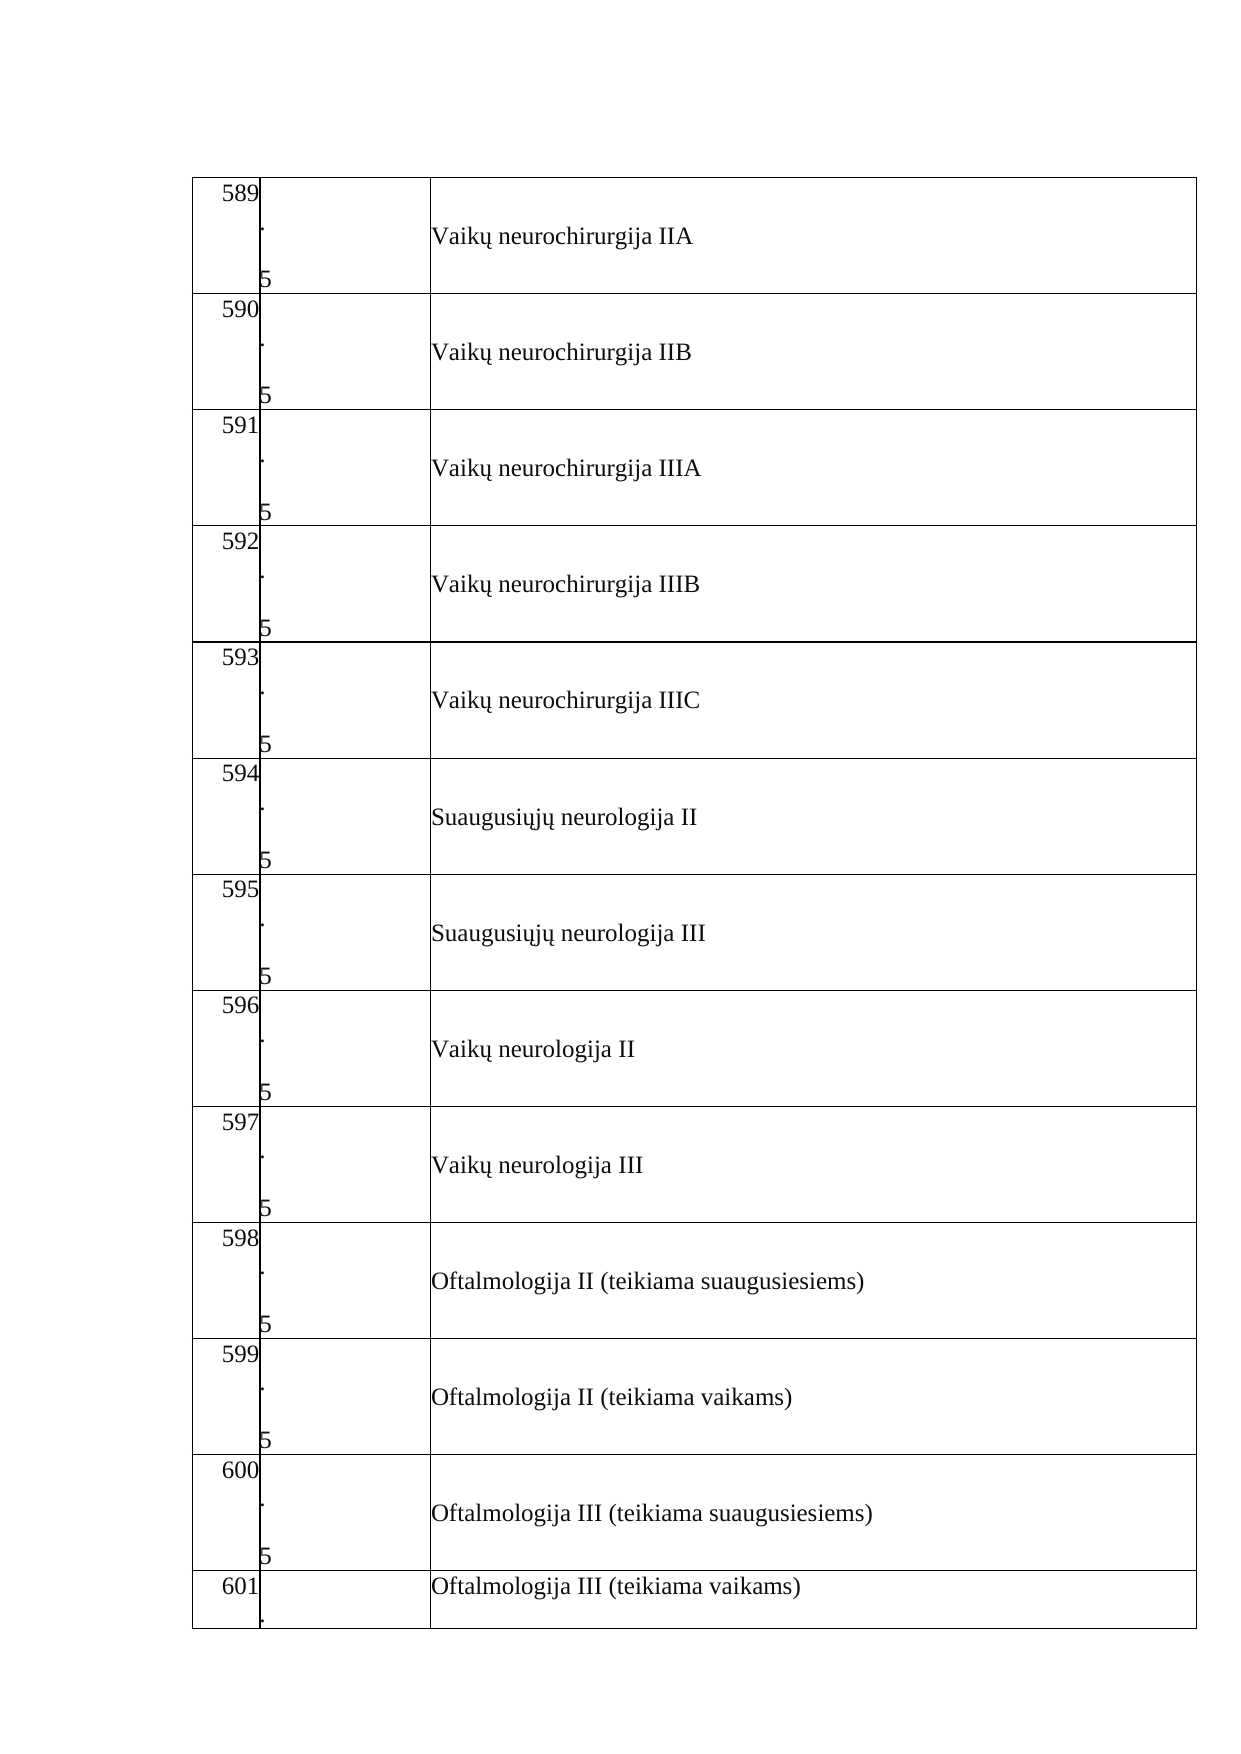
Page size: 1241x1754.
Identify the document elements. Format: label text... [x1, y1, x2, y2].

table_cell [261, 859, 268, 867]
table_cell Suaugusiųjų neurologija II [431, 759, 1196, 873]
table_cell [261, 975, 268, 983]
table_cell [261, 1223, 430, 1338]
table_cell 590. 5 [193, 294, 259, 409]
table_cell 596. 5 [193, 991, 259, 1106]
table_cell [261, 1439, 268, 1447]
table_cell 597. 5 [193, 1107, 259, 1222]
table_cell [261, 511, 268, 519]
table_cell Oftalmologija II (teikiama vaikams) [431, 1339, 1196, 1454]
table_cell Oftalmologija II (teikiama suaugusiesiems) [431, 1223, 1196, 1338]
table_cell [261, 1555, 268, 1563]
table_cell [261, 526, 430, 641]
table_cell 594. 5 [193, 759, 259, 873]
table_cell [261, 410, 430, 525]
table_cell [261, 743, 268, 751]
table_cell [261, 1091, 268, 1099]
table_cell 591. 5 [193, 410, 259, 525]
table_cell 600. 5 [193, 1455, 259, 1570]
table_cell Vaikų neurologija III [431, 1107, 1196, 1222]
table_cell Vaikų neurologija II [431, 991, 1196, 1106]
table_cell [261, 278, 268, 286]
table_cell [261, 1571, 430, 1628]
table_cell Oftalmologija III (teikiama vaikams) [431, 1571, 1196, 1628]
table_cell [261, 1107, 430, 1222]
table_cell [261, 875, 430, 989]
table_cell [261, 759, 430, 873]
table_cell Vaikų neurochirurgija IIIB [431, 526, 1196, 641]
table_cell Suaugusiųjų neurologija III [431, 875, 1196, 989]
table_cell [261, 627, 268, 635]
table_cell 598. 5 [193, 1223, 259, 1338]
table_cell [261, 1339, 430, 1454]
table_cell [261, 394, 268, 402]
table_cell [261, 991, 430, 1106]
table_cell 601. 5 [193, 1571, 259, 1628]
table_cell [261, 1455, 430, 1570]
table_cell [261, 1207, 268, 1215]
table_cell 599. 5 [193, 1339, 259, 1454]
table_cell [261, 178, 430, 293]
table_cell [261, 1323, 268, 1331]
table_cell [261, 643, 430, 757]
table_cell 595. 5 [193, 875, 259, 989]
table_cell [261, 294, 430, 409]
table_cell 592. 5 [193, 526, 259, 641]
table_cell Vaikų neurochirurgija IIIA [431, 410, 1196, 525]
table_cell Oftalmologija III (teikiama suaugusiesiems) [431, 1455, 1196, 1570]
table_cell Vaikų neurochirurgija IIA [431, 178, 1196, 293]
table_cell Vaikų neurochirurgija IIIC [431, 643, 1196, 757]
table_cell Vaikų neurochirurgija IIB [431, 294, 1196, 409]
table_cell 589. 5 [193, 178, 259, 293]
table_cell 593. 5 [193, 643, 259, 757]
